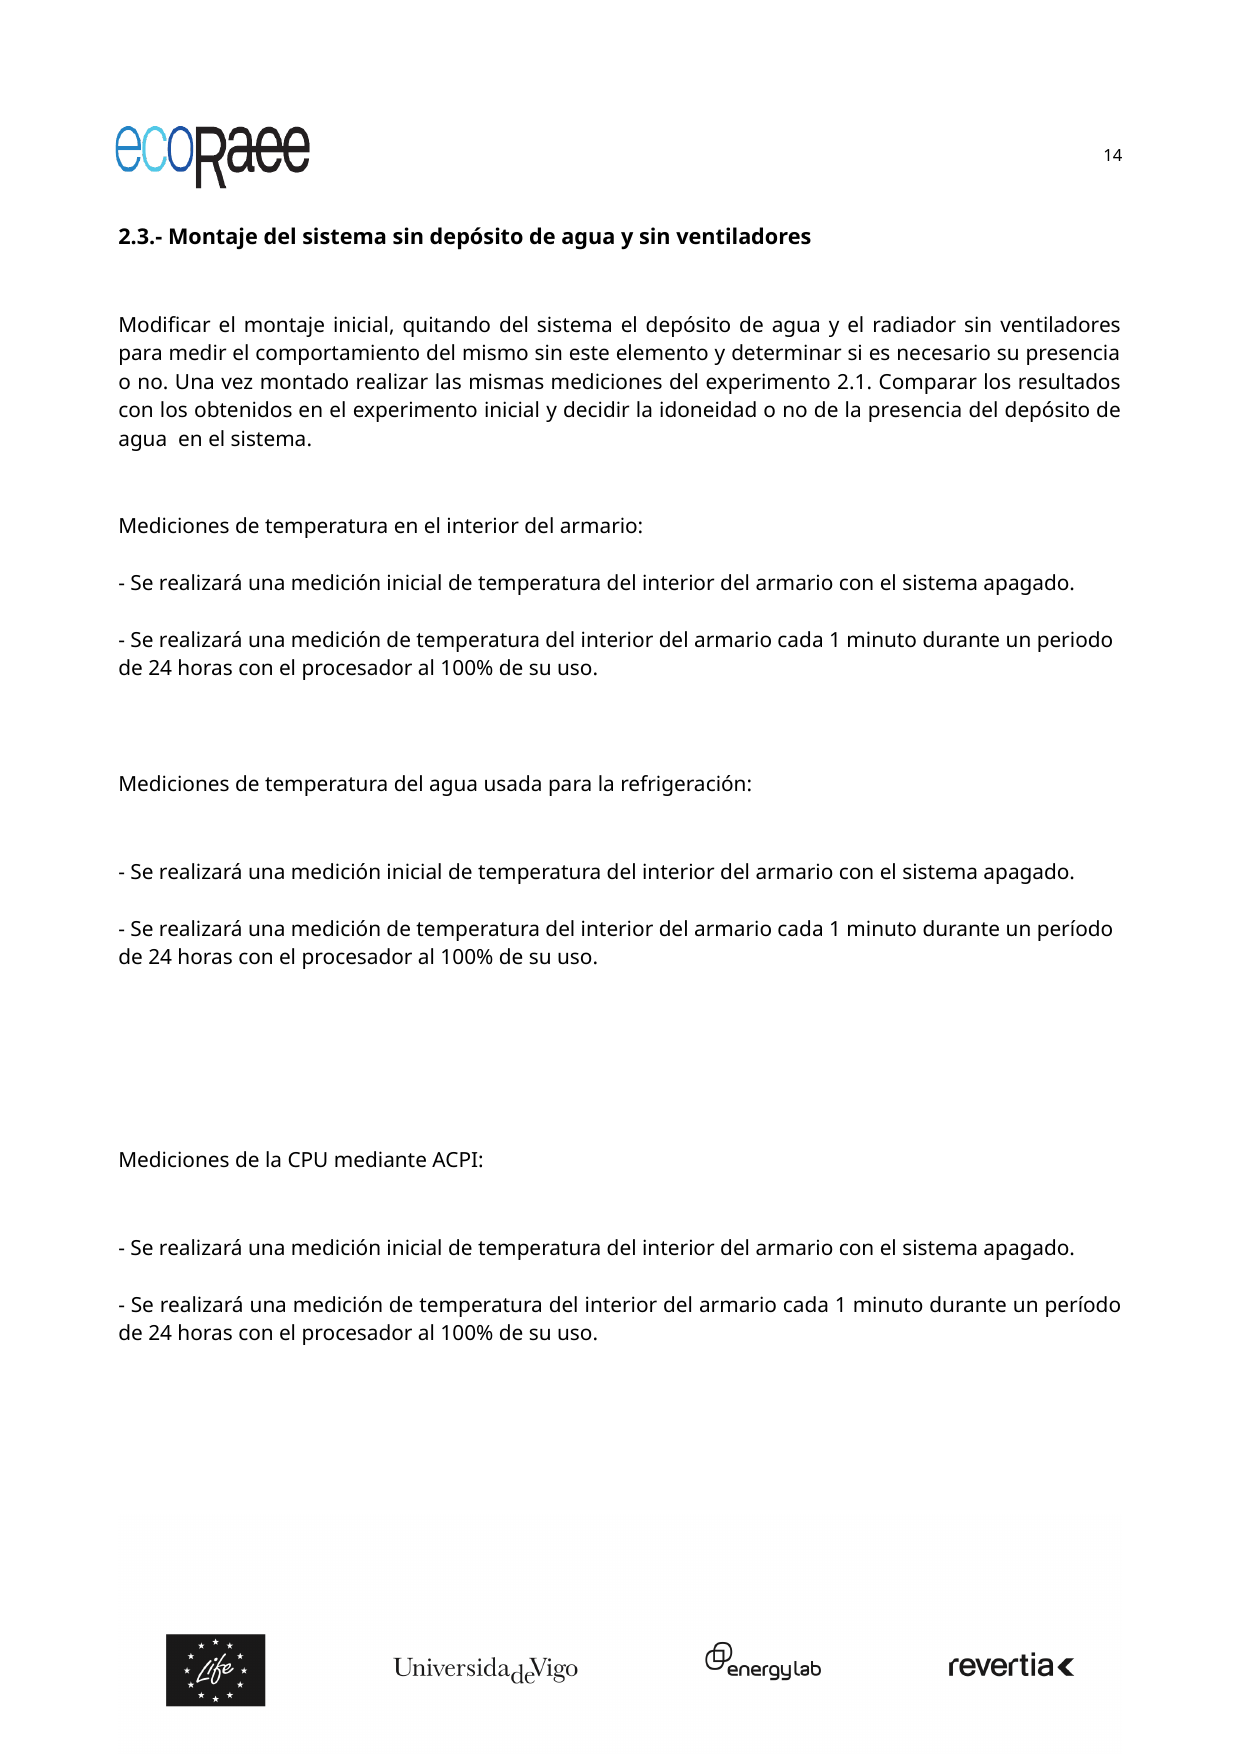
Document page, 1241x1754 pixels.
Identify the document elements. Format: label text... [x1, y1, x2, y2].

text Mediciones de temperatura en el interior del armario: [118, 511, 1122, 540]
text - Se realizará una medición inicial de temperatura del interior del armario con el sistema apagado. [118, 857, 1122, 885]
picture [114, 124, 311, 190]
text Mediciones de la CPU mediante ACPI: [118, 1146, 1122, 1174]
text - Se realizará una medición inicial de temperatura del interior del armario con el sistema apagado. [118, 1233, 1122, 1262]
text Mediciones de temperatura del agua usada para la refrigeración: [118, 769, 1122, 798]
text - Se realizará una medición de temperatura del interior del armario cada 1 minuto durante un período de 24 horas con el procesador al 100% de su uso. [118, 914, 1122, 971]
text - Se realizará una medición inicial de temperatura del interior del armario con el sistema apagado. [118, 568, 1122, 597]
text Modificar el montaje inicial, quitando del sistema el depósito de agua y el radiador sin ventiladores para medir el comportamiento del mismo sin este elemento y determinar si es necesario su presencia o no. Una vez montado realizar las mismas mediciones del experimento 2.1. Comparar los resultados con los obtenidos en el experimento inicial y decidir la idoneidad o no de la presencia del depósito de agua en el sistema. [118, 310, 1122, 452]
text - Se realizará una medición de temperatura del interior del armario cada 1 minuto durante un periodo de 24 horas con el procesador al 100% de su uso. [118, 625, 1122, 682]
text - Se realizará una medición de temperatura del interior del armario cada 1 minuto durante un período de 24 horas con el procesador al 100% de su uso. [118, 1290, 1122, 1347]
picture [118, 1514, 1123, 1754]
text 2.3.- Montaje del sistema sin depósito de agua y sin ventiladores [118, 221, 1122, 251]
